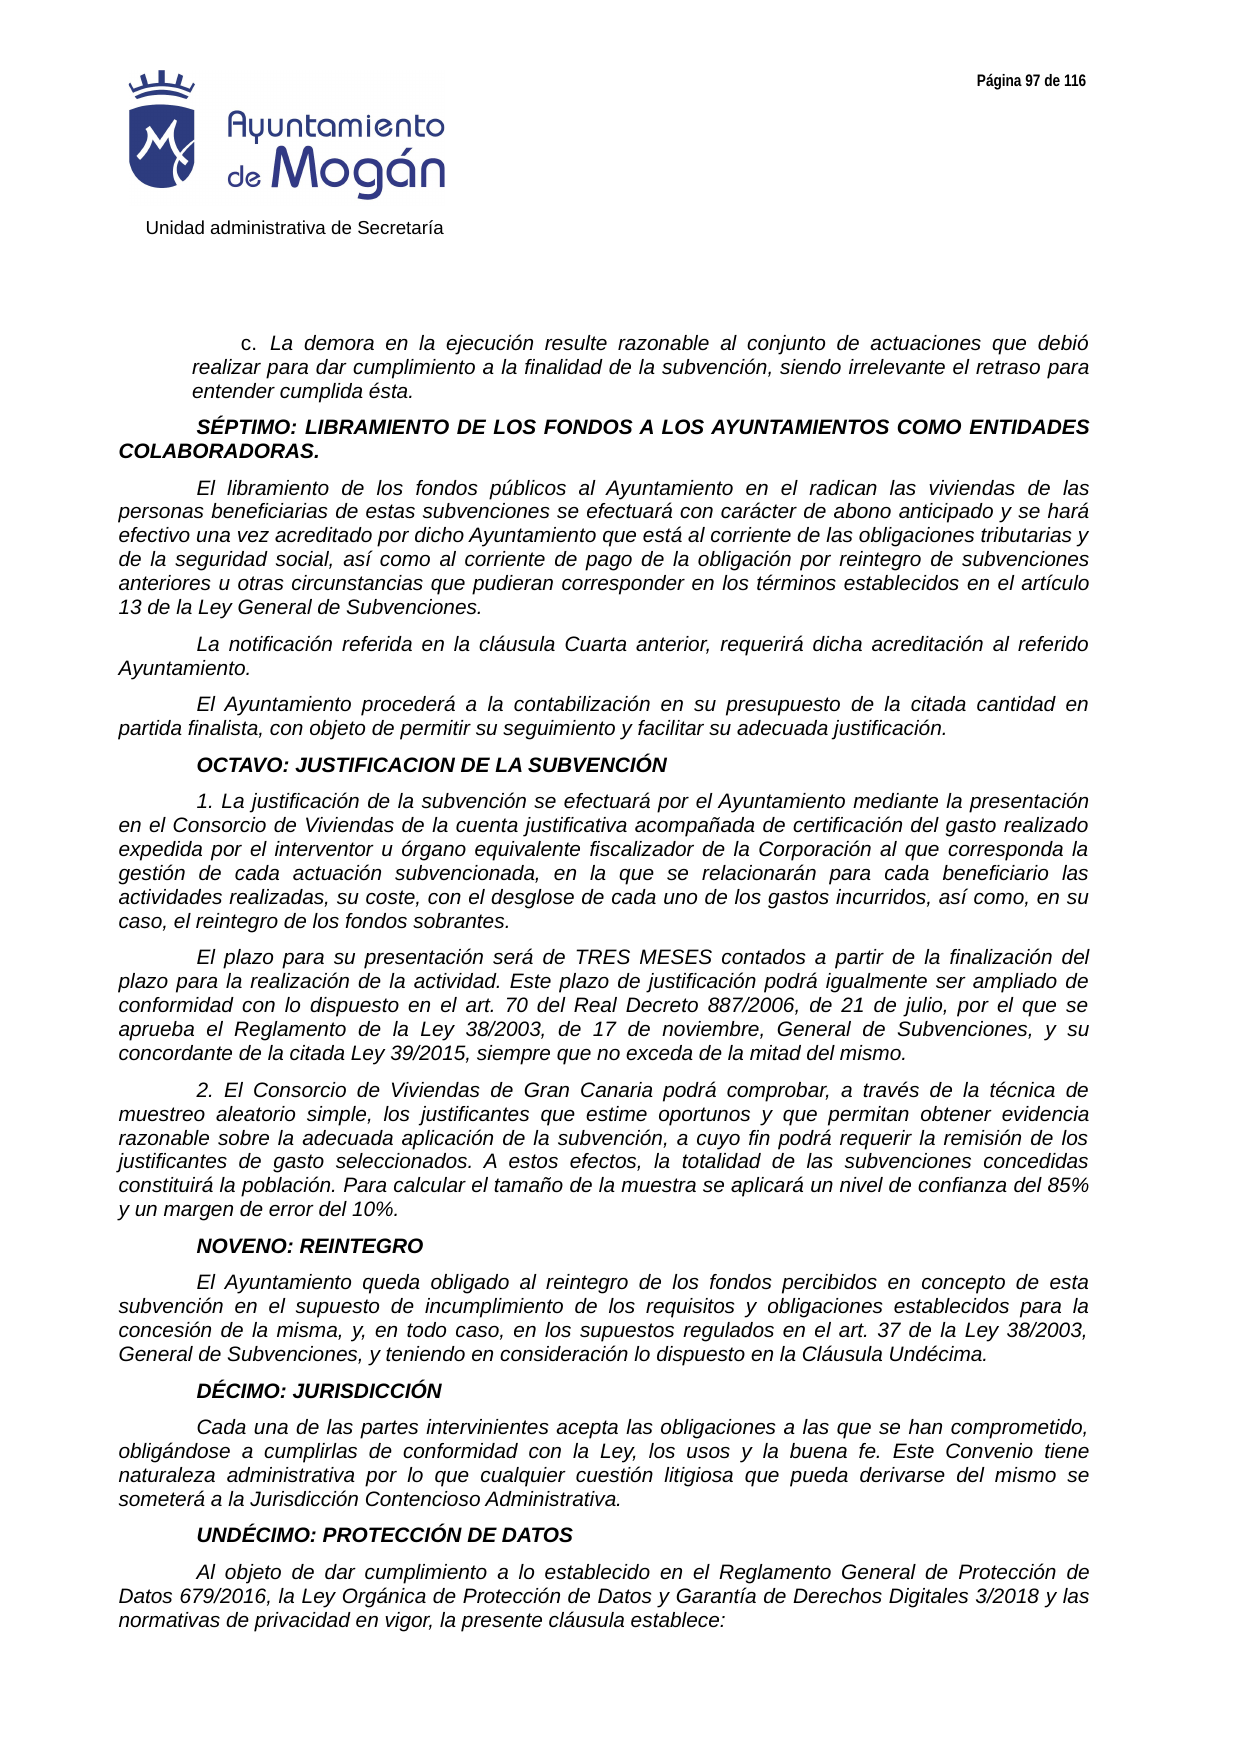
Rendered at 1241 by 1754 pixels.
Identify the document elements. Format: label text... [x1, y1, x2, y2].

text El libramiento de los fondos públicos al Ayuntamiento en el radican las viviendas de las personas beneficiarias de estas subvenciones se efectuará con carácter de abono anticipado y se hará efectivo una vez acreditado por dicho Ayuntamiento que está al corriente de las obligaciones tributarias y de la seguridad social, así como al corriente de pago de la obligación por reintegro de subvenciones anteriores u otras circunstancias que pudieran corresponder en los términos establecidos en el artículo 13 de la Ley General de Subvenciones. [118, 475, 1092, 619]
picture [128, 70, 445, 206]
text El plazo para su presentación será de TRES MESES contados a partir de la finalización del plazo para la realización de la actividad. Este plazo de justificación podrá igualmente ser ampliado de conformidad con lo dispuesto en el art. 70 del Real Decreto 887/2006, de 21 de julio, por el que se aprueba el Reglamento de la Ley 38/2003, de 17 de noviembre, General de Subvenciones, y su concordante de la citada Ley 39/2015, siempre que no exceda de la mitad del mismo. [118, 945, 1092, 1065]
text Al objeto de dar cumplimiento a lo establecido en el Reglamento General de Protección de Datos 679/2016, la Ley Orgánica de Protección de Datos y Garantía de Derechos Digitales 3/2018 y las normativas de privacidad en vigor, la presente cláusula establece: [118, 1560, 1092, 1632]
text El Ayuntamiento queda obligado al reintegro de los fondos percibidos en concepto de esta subvención en el supuesto de incumplimiento de los requisitos y obligaciones establecidos para la concesión de la misma, y, en todo caso, en los supuestos regulados en el art. 37 de la Ley 38/2003, General de Subvenciones, y teniendo en consideración lo dispuesto en la Cláusula Undécima. [118, 1270, 1092, 1366]
text SÉPTIMO: LIBRAMIENTO DE LOS FONDOS A LOS AYUNTAMIENTOS COMO ENTIDADES COLABORADORAS. [118, 415, 1092, 463]
text 2. El Consorcio de Viviendas de Gran Canaria podrá comprobar, a través de la técnica de muestreo aleatorio simple, los justificantes que estime oportunos y que permitan obtener evidencia razonable sobre la adecuada aplicación de la subvención, a cuyo fin podrá requerir la remisión de los justificantes de gasto seleccionados. A estos efectos, la totalidad de las subvenciones concedidas constituirá la población. Para calcular el tamaño de la muestra se aplicará un nivel de confianza del 85% y un margen de error del 10%. [118, 1077, 1092, 1221]
text UNDÉCIMO: PROTECCIÓN DE DATOS [118, 1523, 1092, 1547]
list La demora en la ejecución resulte razonable al conjunto de actuaciones que debió realizar para dar cumplimiento a la finalidad de la subvención, siendo irrelevante el retraso para entender cumplida ésta. [162, 331, 1092, 402]
text 1. La justificación de la subvención se efectuará por el Ayuntamiento mediante la presentación en el Consorcio de Viviendas de la cuenta justificativa acompañada de certificación del gasto realizado expedida por el interventor u órgano equivalente fiscalizador de la Corporación al que corresponda la gestión de cada actuación subvencionada, en la que se relacionarán para cada beneficiario las actividades realizadas, su coste, con el desglose de cada uno de los gastos incurridos, así como, en su caso, el reintegro de los fondos sobrantes. [118, 789, 1092, 933]
text NOVENO: REINTEGRO [118, 1234, 1092, 1258]
text El Ayuntamiento procederá a la contabilización en su presupuesto de la citada cantidad en partida finalista, con objeto de permitir su seguimiento y facilitar su adecuada justificación. [118, 692, 1092, 740]
text La notificación referida en la cláusula Cuarta anterior, requerirá dicha acreditación al referido Ayuntamiento. [118, 632, 1092, 679]
text DÉCIMO: JURISDICCIÓN [118, 1378, 1092, 1402]
text Cada una de las partes intervinientes acepta las obligaciones a las que se han comprometido, obligándose a cumplirlas de conformidad con la Ley, los usos y la buena fe. Este Convenio tiene naturaleza administrativa por lo que cualquier cuestión litigiosa que pueda derivarse del mismo se someterá a la Jurisdicción Contencioso Administrativa. [118, 1415, 1092, 1511]
text OCTAVO: JUSTIFICACION DE LA SUBVENCIÓN [118, 752, 1092, 776]
